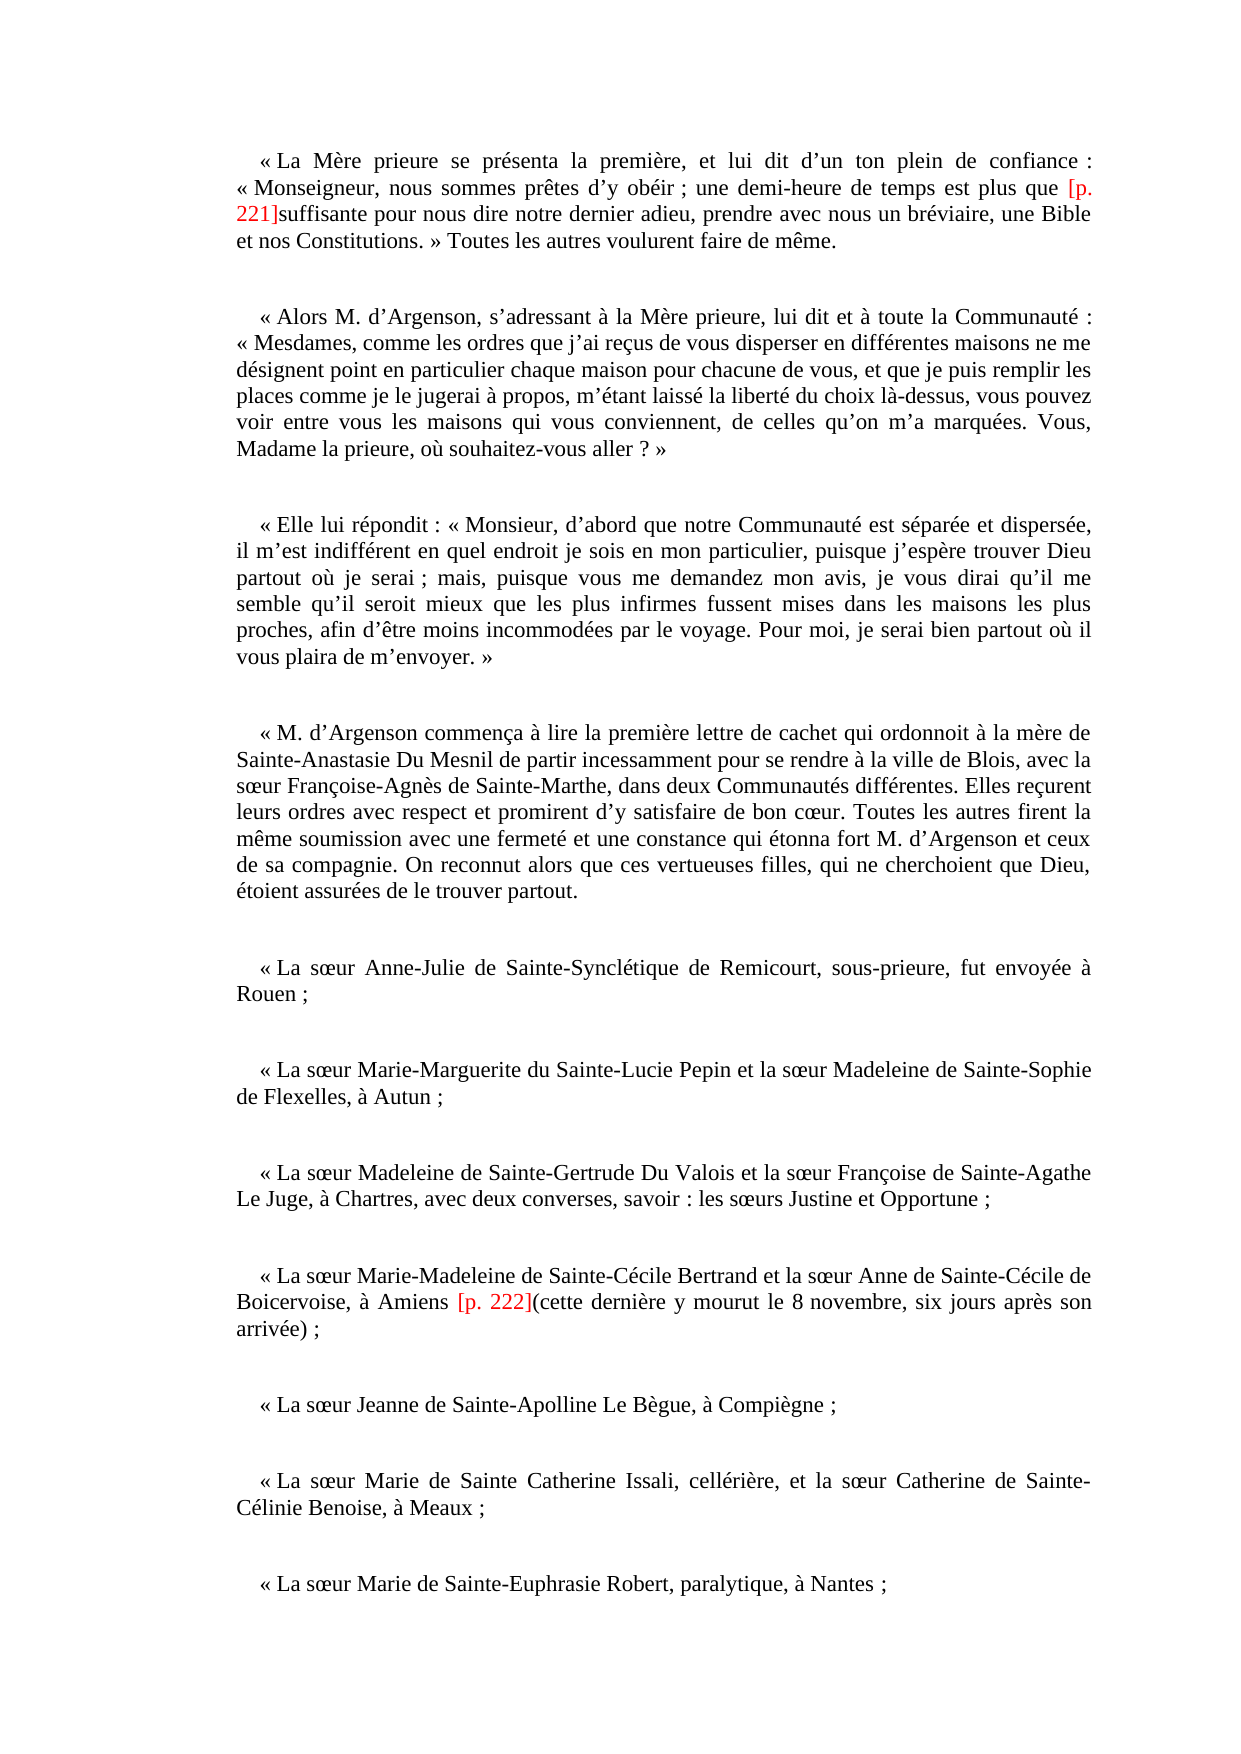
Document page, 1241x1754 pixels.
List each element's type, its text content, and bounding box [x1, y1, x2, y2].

text « La sœur Jeanne de Sainte-Apolline Le Bègue, à Compiègne ; [236, 1391, 1093, 1417]
text « La sœur Marie-Marguerite du Sainte-Lucie Pepin et la sœur Madeleine de Sainte-Sophie de Flexelles, à Autun ; [236, 1056, 1093, 1109]
text « La sœur Marie-Madeleine de Sainte-Cécile Bertrand et la sœur Anne de Sainte-Cécile de Boicervoise, à Amiens [p. 222](cette dernière y mourut le 8 novembre, six jours après son arrivée) ; [236, 1262, 1093, 1341]
text « Elle lui répondit : « Monsieur, d’abord que notre Communauté est séparée et dispersée, il m’est indifférent en quel endroit je sois en mon particulier, puisque j’espère trouver Dieu partout où je serai ; mais, puisque vous me demandez mon avis, je vous dirai qu’il me semble qu’il seroit mieux que les plus infirmes fussent mises dans les maisons les plus proches, afin d’être moins incommodées par le voyage. Pour moi, je serai bien partout où il vous plaira de m’envoyer. » [236, 511, 1093, 669]
text « La sœur Anne-Julie de Sainte-Synclétique de Remicourt, sous-prieure, fut envoyée à Rouen ; [236, 954, 1093, 1006]
text « La sœur Marie de Sainte Catherine Issali, cellérière, et la sœur Catherine de Sainte-Célinie Benoise, à Meaux ; [236, 1467, 1093, 1520]
text « La Mère prieure se présenta la première, et lui dit d’un ton plein de confiance : « Monseigneur, nous sommes prêtes d’y obéir ; une demi-heure de temps est plus que [p. 221]suffisante pour nous dire notre dernier adieu, prendre avec nous un bréviaire, une Bible et nos Constitutions. » Toutes les autres voulurent faire de même. [236, 148, 1093, 253]
text « Alors M. d’Argenson, s’adressant à la Mère prieure, lui dit et à toute la Communauté : « Mesdames, comme les ordres que j’ai reçus de vous disperser en différentes maisons ne me désignent point en particulier chaque maison pour chacune de vous, et que je puis remplir les places comme je le jugerai à propos, m’étant laissé la liberté du choix là-dessus, vous pouvez voir entre vous les maisons qui vous conviennent, de celles qu’on m’a marquées. Vous, Madame la prieure, où souhaitez-vous aller ? » [236, 303, 1093, 461]
text « M. d’Argenson commença à lire la première lettre de cachet qui ordonnoit à la mère de Sainte-Anastasie Du Mesnil de partir incessamment pour se rendre à la ville de Blois, avec la sœur Françoise-Agnès de Sainte-Marthe, dans deux Communautés différentes. Elles reçurent leurs ordres avec respect et promirent d’y satisfaire de bon cœur. Toutes les autres firent la même soumission avec une fermeté et une constance qui étonna fort M. d’Argenson et ceux de sa compagnie. On reconnut alors que ces vertueuses filles, qui ne cherchoient que Dieu, étoient assurées de le trouver partout. [236, 719, 1093, 904]
text « La sœur Marie de Sainte-Euphrasie Robert, paralytique, à Nantes ; [236, 1570, 1093, 1596]
text « La sœur Madeleine de Sainte-Gertrude Du Valois et la sœur Françoise de Sainte-Agathe Le Juge, à Chartres, avec deux converses, savoir : les sœurs Justine et Opportune ; [236, 1159, 1093, 1212]
